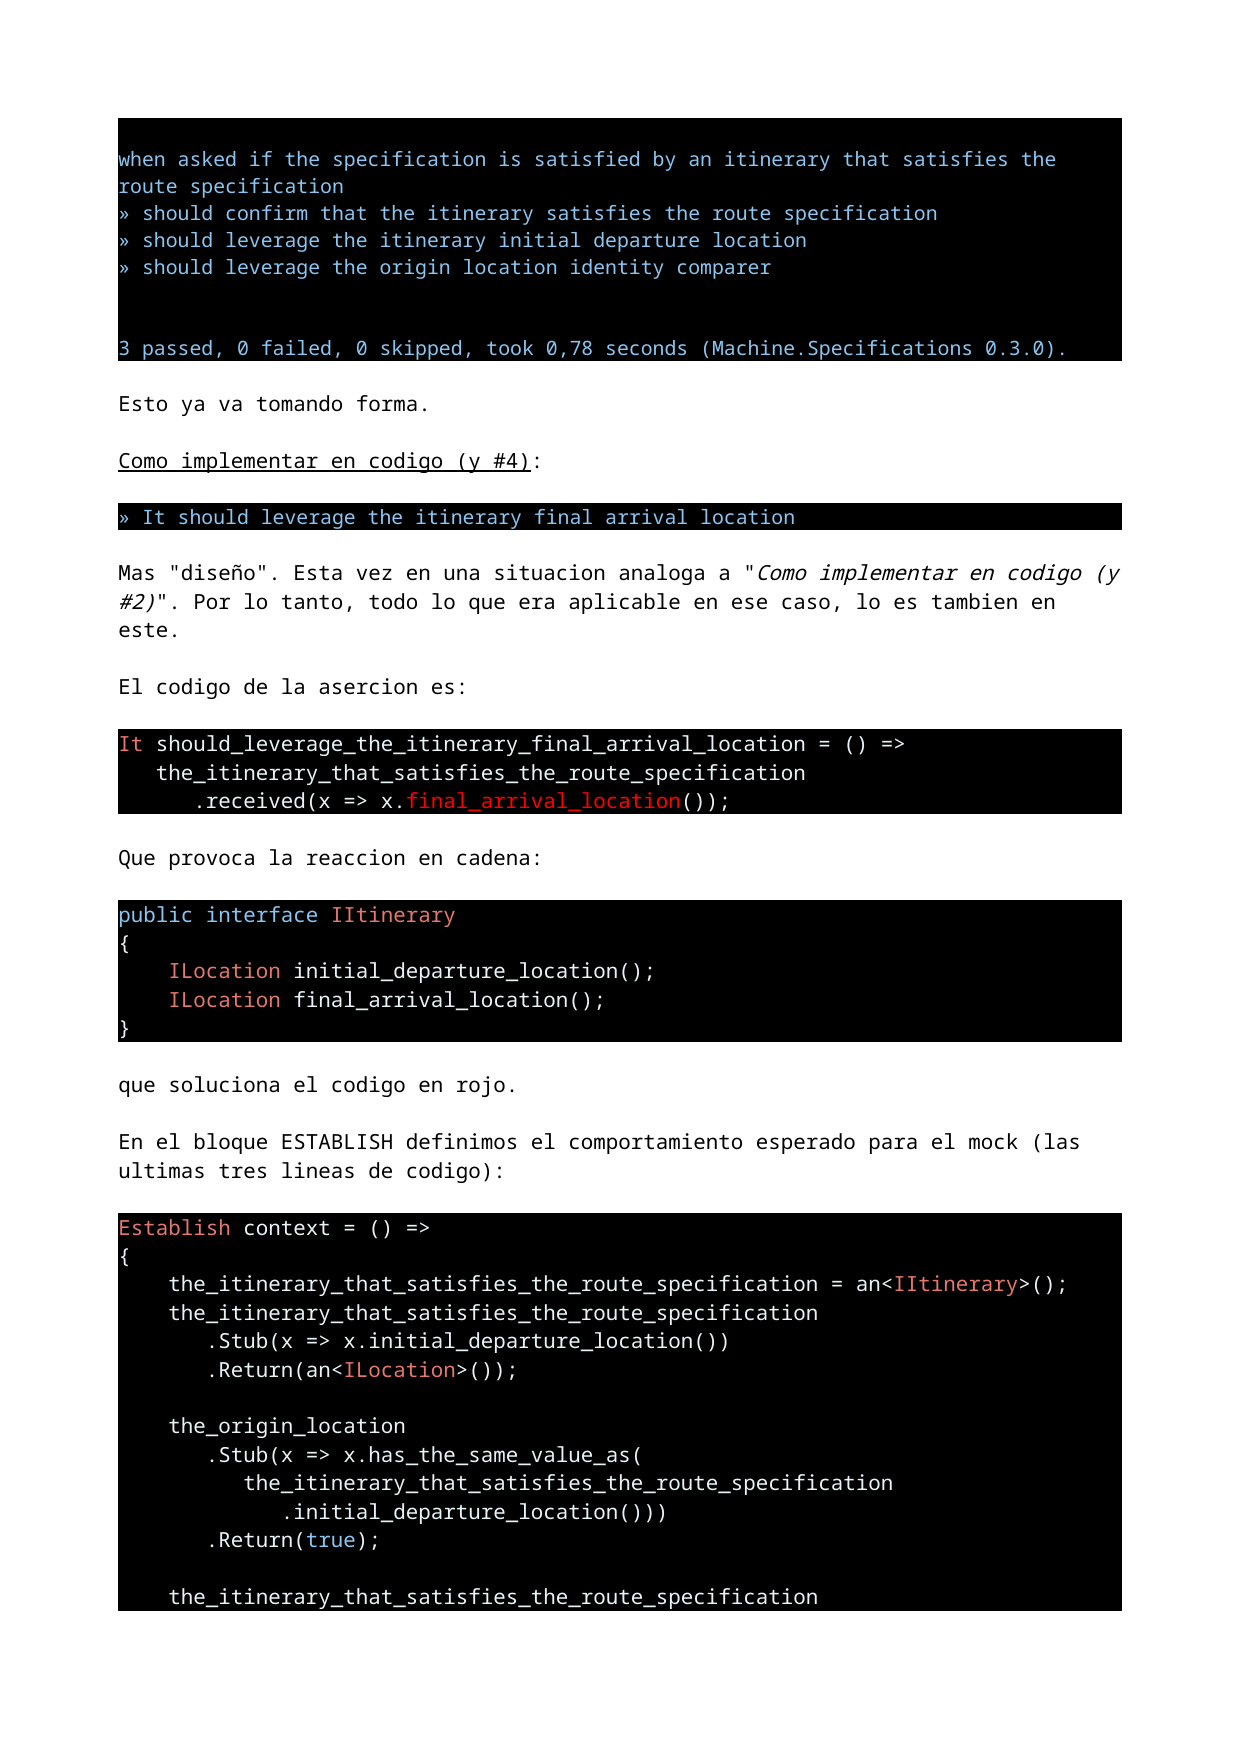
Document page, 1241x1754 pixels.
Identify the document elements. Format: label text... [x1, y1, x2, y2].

text the_origin_location [118, 1412, 1122, 1440]
text En el bloque ESTABLISH definimos el comportamiento esperado para el mock (las ultimas tres lineas de codigo): [118, 1127, 1122, 1184]
text { [118, 1241, 1122, 1269]
text It should_leverage_the_itinerary_final_arrival_location = () => [118, 729, 1122, 758]
text the_itinerary_that_satisfies_the_route_specification = an<IItinerary>(); [118, 1269, 1122, 1298]
text » It should leverage the itinerary final arrival location [118, 503, 1122, 530]
text Establish context = () => [118, 1213, 1122, 1241]
text » should leverage the itinerary initial departure location [118, 226, 1122, 253]
text Que provoca la reaccion en cadena: [118, 843, 1122, 871]
text .Return(an<ILocation>()); [118, 1355, 1122, 1383]
text public interface IItinerary [118, 900, 1122, 928]
text » should leverage the origin location identity comparer [118, 253, 1122, 280]
text } [118, 1013, 1122, 1042]
text » should confirm that the itinerary satisfies the route specification [118, 199, 1122, 226]
text El codigo de la asercion es: [118, 672, 1122, 701]
text ILocation final_arrival_location(); [118, 985, 1122, 1013]
text the_itinerary_that_satisfies_the_route_specification [118, 1582, 1122, 1611]
text when asked if the specification is satisfied by an itinerary that satisfies the route specification [118, 145, 1122, 199]
text ILocation initial_departure_location(); [118, 957, 1122, 985]
text 3 passed, 0 failed, 0 skipped, took 0,78 seconds (Machine.Specifications 0.3.0). [118, 334, 1122, 361]
text Mas "diseño". Esta vez en una situacion analoga a "Como implementar en codigo (y #2)". Por lo tanto, todo lo que era aplicable en ese caso, lo es tambien en este. [118, 558, 1122, 644]
text the_itinerary_that_satisfies_the_route_specification [118, 1468, 1122, 1497]
text the_itinerary_that_satisfies_the_route_specification [118, 758, 1122, 786]
text .initial_departure_location())) [118, 1497, 1122, 1525]
text .Stub(x => x.initial_departure_location()) [118, 1326, 1122, 1355]
text the_itinerary_that_satisfies_the_route_specification [118, 1298, 1122, 1326]
text Como implementar en codigo (y #4): [118, 446, 1122, 475]
text .Return(true); [118, 1525, 1122, 1554]
text { [118, 928, 1122, 957]
text Esto ya va tomando forma. [118, 389, 1122, 418]
text .Stub(x => x.has_the_same_value_as( [118, 1440, 1122, 1468]
text que soluciona el codigo en rojo. [118, 1070, 1122, 1099]
text .received(x => x.final_arrival_location()); [118, 786, 1122, 814]
